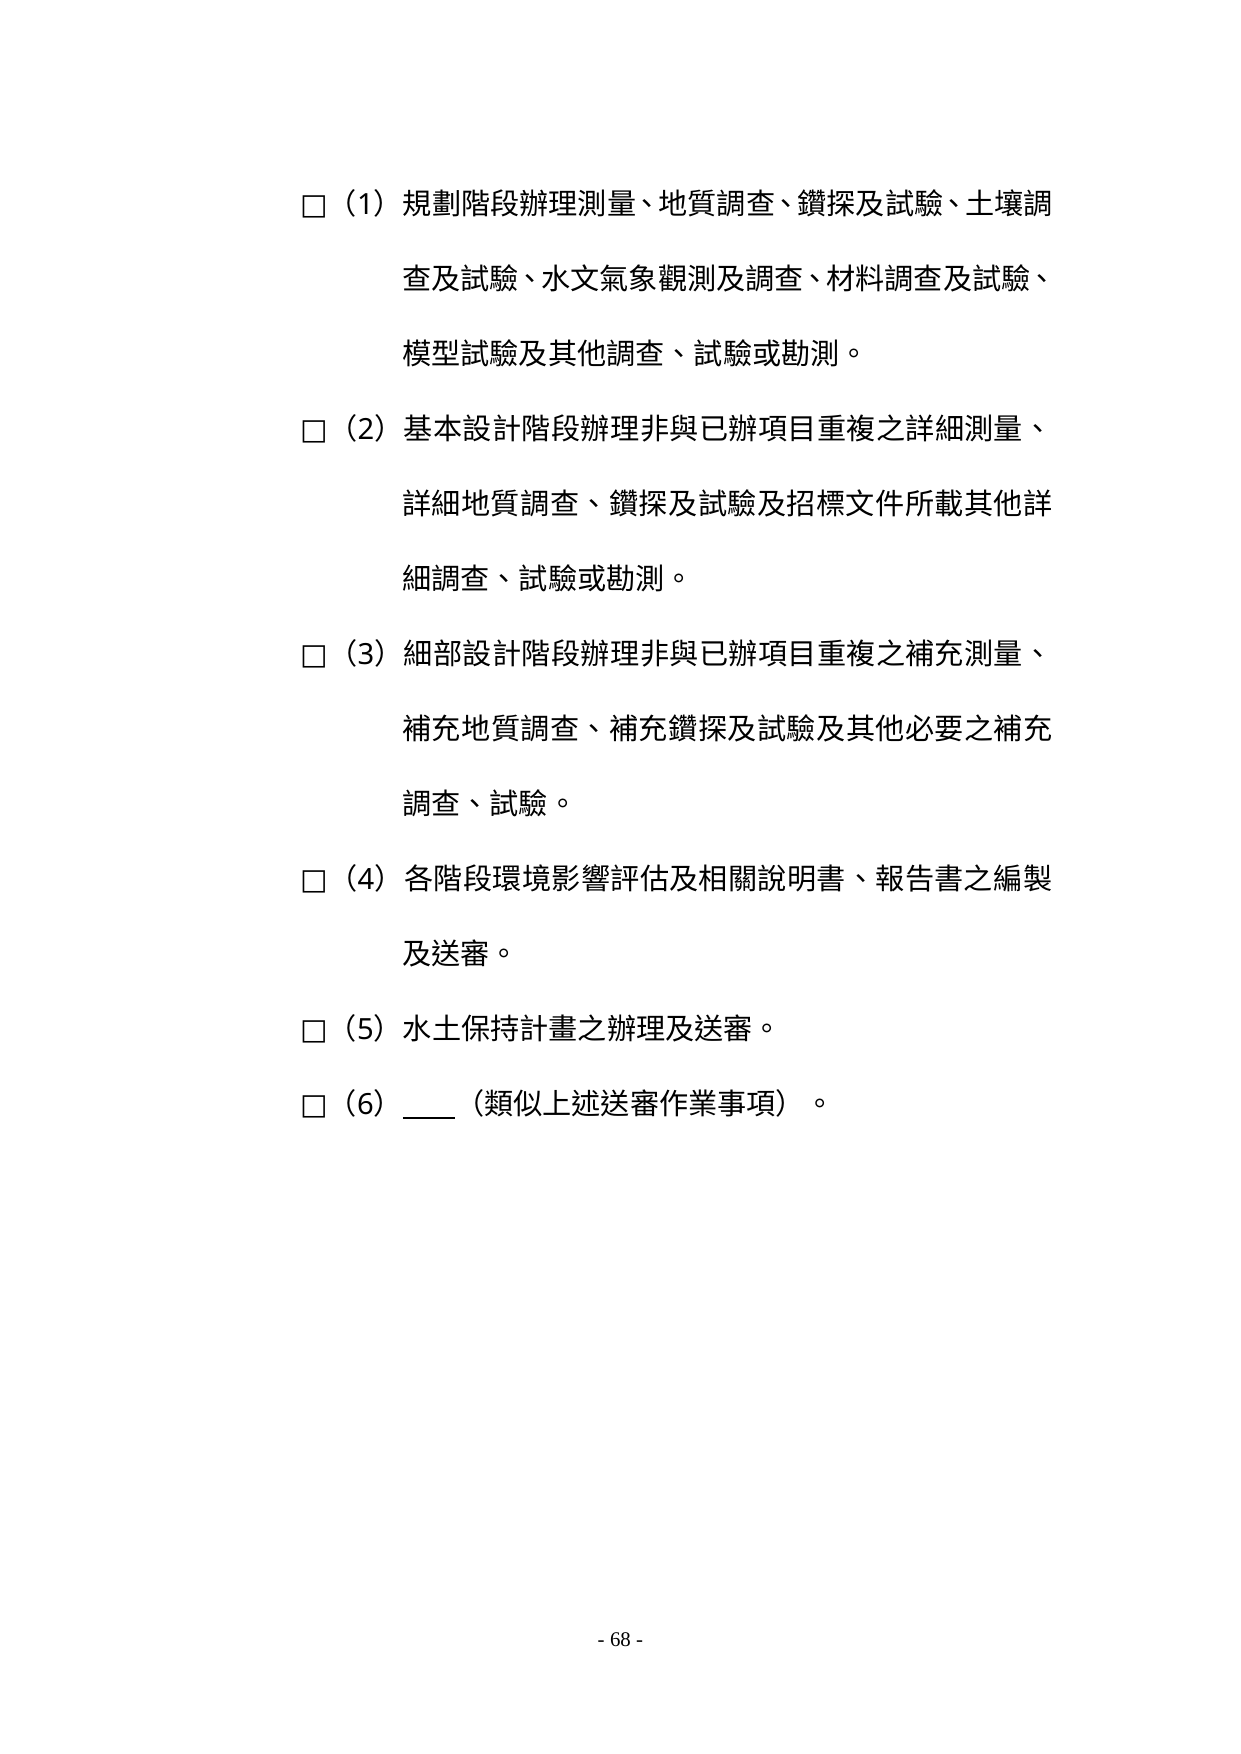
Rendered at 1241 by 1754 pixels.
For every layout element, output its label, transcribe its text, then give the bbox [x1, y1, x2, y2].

text □（2）基本設計階段辦理非與已辦項目重複之詳細測量、詳細地質調查、鑽探及試驗及招標文件所載其他詳細調查、試驗或勘測。 [300, 389, 1053, 614]
text □（4）各階段環境影響評估及相關說明書、報告書之編製及送審。 [300, 839, 1053, 989]
text □（3）細部設計階段辦理非與已辦項目重複之補充測量、補充地質調查、補充鑽探及試驗及其他必要之補充調查、試驗。 [300, 614, 1053, 839]
text □（5）水土保持計畫之辦理及送審。 [300, 989, 1053, 1064]
text □（6） （類似上述送審作業事項）。 [300, 1064, 1053, 1139]
text □（1）規劃階段辦理測量、地質調查、鑽探及試驗、土壤調查及試驗、水文氣象觀測及調查、材料調查及試驗、模型試驗及其他調查、試驗或勘測。 [300, 164, 1053, 389]
